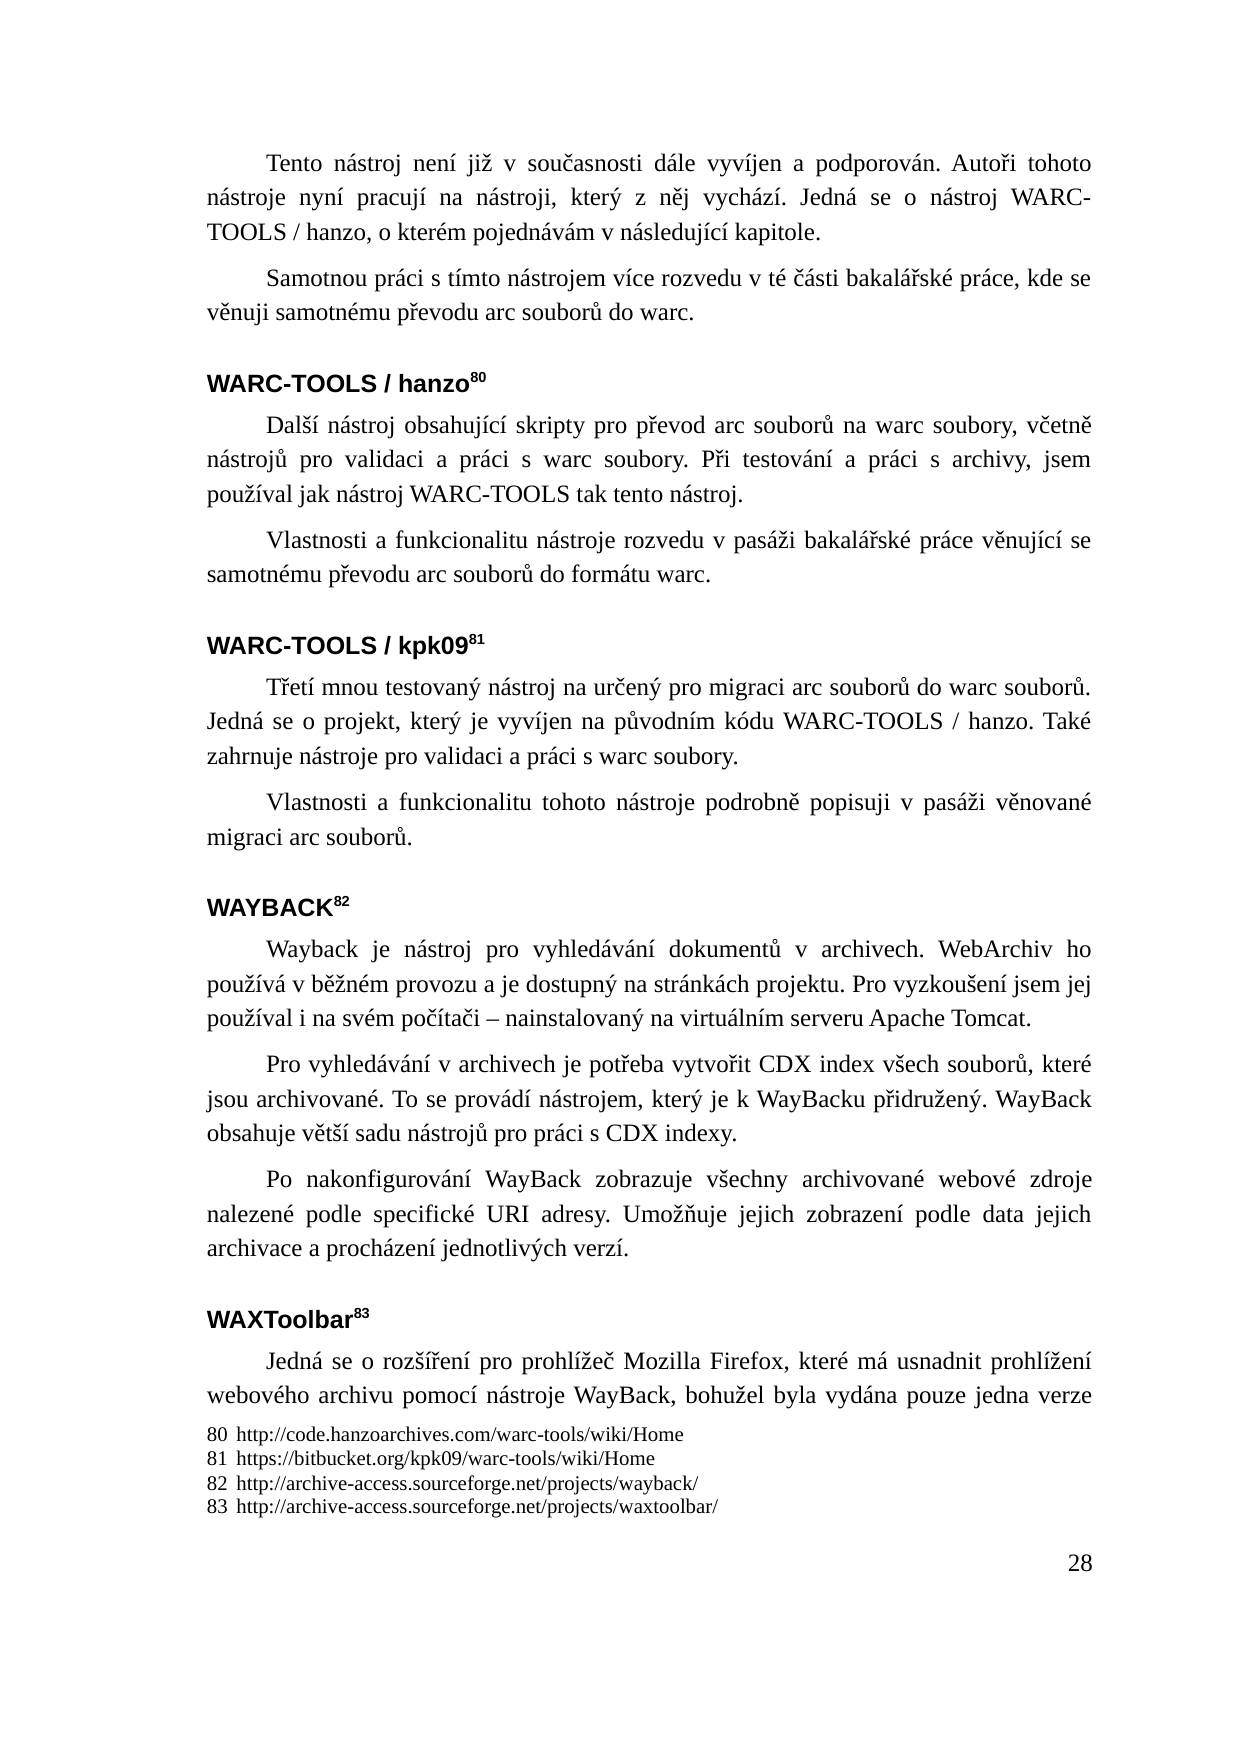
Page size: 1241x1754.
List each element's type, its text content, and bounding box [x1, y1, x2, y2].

text Třetí mnou testovaný nástroj na určený pro migraci arc souborů do warc souborů. Jedná se o projekt, který je vyvíjen na původním kódu WARC-TOOLS / hanzo. Také zahrnuje nástroje pro validaci a práci s warc soubory. [207, 672, 1093, 770]
text Po nakonfigurování WayBack zobrazuje všechny archivované webové zdroje nalezené podle specifické URI adresy. Umožňuje jejich zobrazení podle data jejich archivace a procházení jednotlivých verzí. [207, 1164, 1093, 1262]
text Další nástroj obsahující skripty pro převod arc souborů na warc soubory, včetně nástrojů pro validaci a práci s warc soubory. Při testování a práci s archivy, jsem používal jak nástroj WARC-TOOLS tak tento nástroj. [207, 410, 1093, 507]
text http://code.hanzoarchives.com/warc-tools/wiki/Home [207, 1422, 1093, 1446]
text Vlastnosti a funkcionalitu nástroje rozvedu v pasáži bakalářské práce věnující se samotnému převodu arc souborů do formátu warc. [207, 525, 1093, 588]
text Pro vyhledávání v archivech je potřeba vytvořit CDX index všech souborů, které jsou archivované. To se provádí nástrojem, který je k WayBacku přidružený. WayBack obsahuje větší sadu nástrojů pro práci s CDX indexy. [207, 1049, 1093, 1147]
text Tento nástroj není již v současnosti dále vyvíjen a podporován. Autoři tohoto nástroje nyní pracují na nástroji, který z něj vychází. Jedná se o nástroj WARC-TOOLS / hanzo, o kterém pojednávám v následující kapitole. [207, 148, 1093, 245]
text Vlastnosti a funkcionalitu tohoto nástroje podrobně popisuji v pasáži věnované migraci arc souborů. [207, 787, 1093, 850]
subtitle WAYBACK [207, 893, 1093, 922]
subtitle WARC-TOOLS / hanzo [207, 368, 1093, 397]
text Wayback je nástroj pro vyhledávání dokumentů v archivech. WebArchiv ho používá v běžném provozu a je dostupný na stránkách projektu. Pro vyzkoušení jsem jej používal i na svém počítači – nainstalovaný na virtuálním serveru Apache Tomcat. [207, 934, 1093, 1032]
text http://archive-access.sourceforge.net/projects/waxtoolbar/ [207, 1494, 1093, 1518]
text https://bitbucket.org/kpk09/warc-tools/wiki/Home [207, 1446, 1093, 1470]
text Jedná se o rozšíření pro prohlížeč Mozilla Firefox, které má usnadnit prohlížení webového archivu pomocí nástroje WayBack, bohužel byla vydána pouze jedna verze [207, 1346, 1093, 1409]
text Samotnou práci s tímto nástrojem více rozvedu v té části bakalářské práce, kde se věnuji samotnému převodu arc souborů do warc. [207, 263, 1093, 326]
subtitle WAXToolbar [207, 1305, 1093, 1333]
text http://archive-access.sourceforge.net/projects/wayback/ [207, 1470, 1093, 1494]
subtitle WARC-TOOLS / kpk09 [207, 631, 1093, 659]
